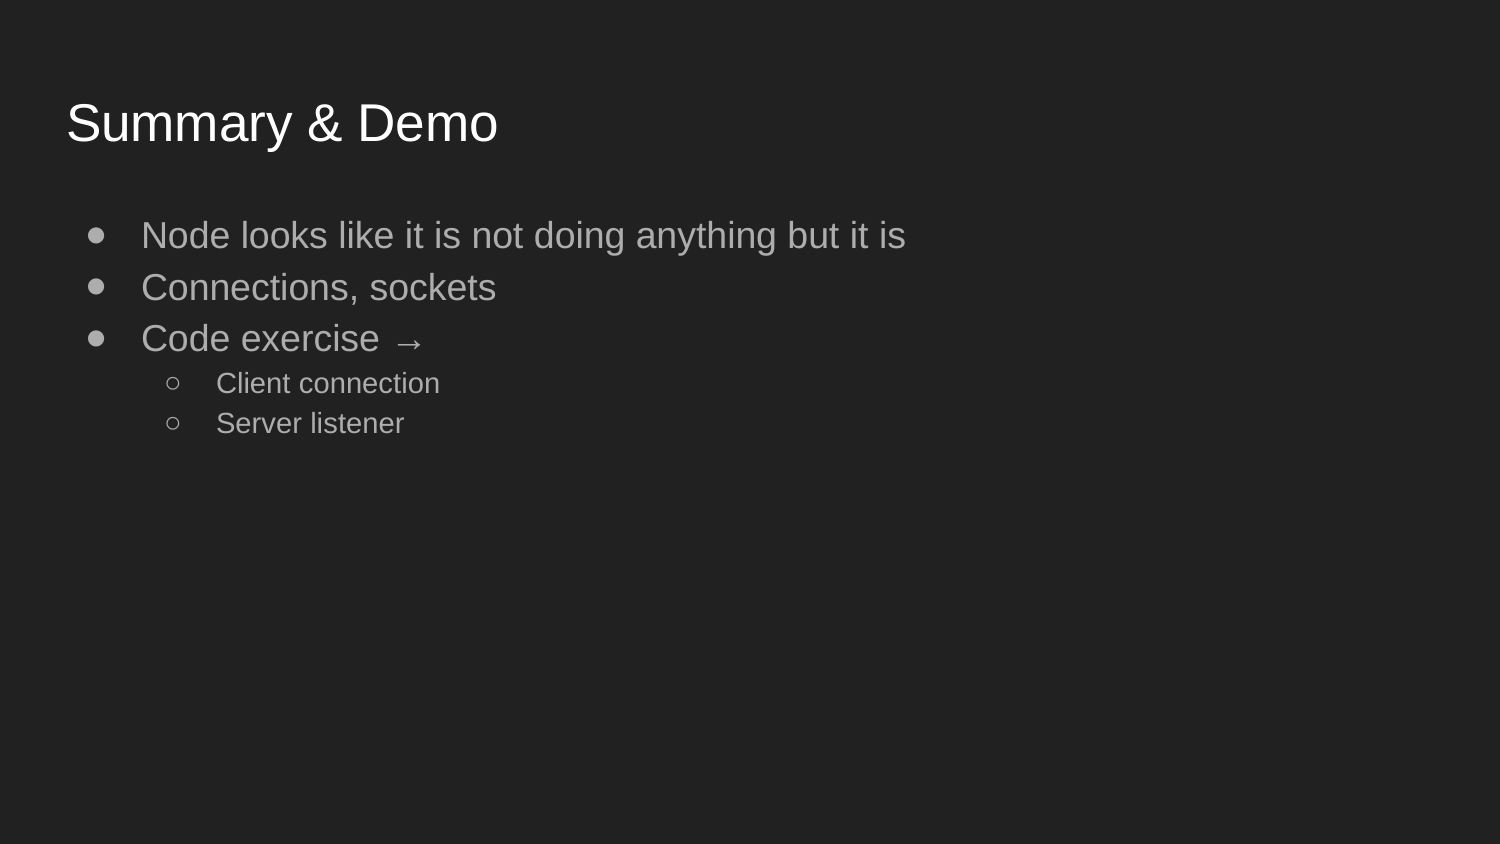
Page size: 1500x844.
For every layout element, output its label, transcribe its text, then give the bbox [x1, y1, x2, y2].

list Node looks like it is not doing anything but it is Connections, sockets Code exercise → Client connection Server listener [51, 189, 1449, 750]
title Summary & Demo [51, 72, 1449, 167]
